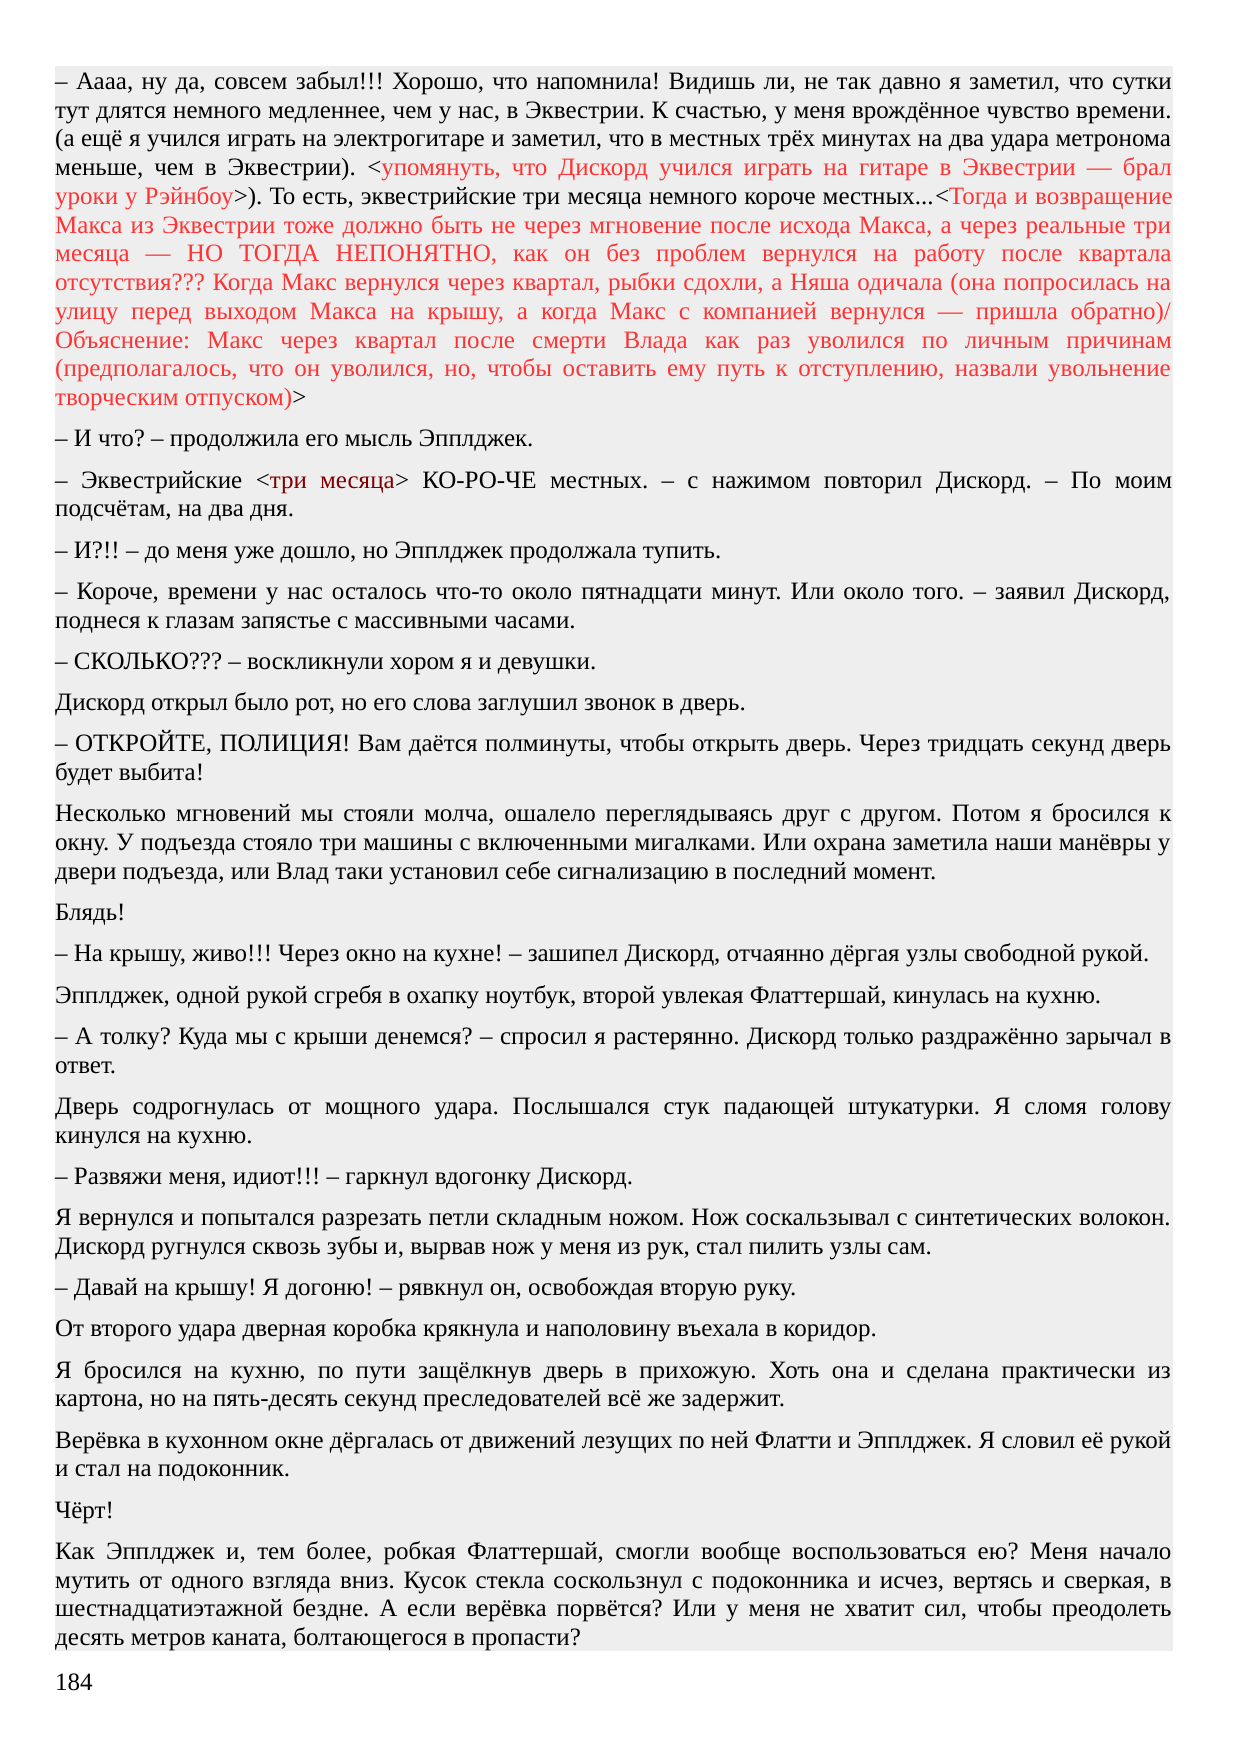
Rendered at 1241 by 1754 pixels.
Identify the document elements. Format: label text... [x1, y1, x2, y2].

text Чёрт! [55, 1495, 1173, 1523]
text – Развяжи меня, идиот!!! – гаркнул вдогонку Дискорд. [55, 1161, 1173, 1190]
text – И что? – продолжила его мысль Эпплджек. [55, 423, 1173, 452]
text Верёвка в кухонном окне дёргалась от движений лезущих по ней Флатти и Эпплджек. Я словил её рукой и стал на подоконник. [55, 1425, 1173, 1482]
text – Давай на крышу! Я догоню! – рявкнул он, освобождая вторую руку. [55, 1272, 1173, 1301]
text Несколько мгновений мы стояли молча, ошалело переглядываясь друг с другом. Потом я бросился к окну. У подъезда стояло три машины с включенными мигалками. Или охрана заметила наши манёвры у двери подъезда, или Влад таки установил себе сигнализацию в последний момент. [55, 798, 1173, 885]
text – СКОЛЬКО??? – воскликнули хором я и девушки. [55, 646, 1173, 675]
text – И?!! – до меня уже дошло, но Эпплджек продолжала тупить. [55, 535, 1173, 563]
text Как Эпплджек и, тем более, робкая Флаттершай, смогли вообще воспользоваться ею? Меня начало мутить от одного взгляда вниз. Кусок стекла соскользнул с подоконника и исчез, вертясь и сверкая, в шестнадцатиэтажной бездне. А если верёвка порвётся? Или у меня не хватит сил, чтобы преодолеть десять метров каната, болтающегося в пропасти? [55, 1536, 1173, 1651]
text Дверь содрогнулась от мощного удара. Послышался стук падающей штукатурки. Я сломя голову кинулся на кухню. [55, 1091, 1173, 1148]
text Блядь! [55, 897, 1173, 926]
text – ОТКРОЙТЕ, ПОЛИЦИЯ! Вам даётся полминуты, чтобы открыть дверь. Через тридцать секунд дверь будет выбита! [55, 728, 1173, 786]
text – А толку? Куда мы с крыши денемся? – спросил я растерянно. Дискорд только раздражённо зарычал в ответ. [55, 1021, 1173, 1078]
text – Эквестрийские <три месяца> КО-РО-ЧЕ местных. – с нажимом повторил Дискорд. – По моим подсчётам, на два дня. [55, 465, 1173, 522]
text Я вернулся и попытался разрезать петли складным ножом. Нож соскальзывал с синтетических волокон. Дискорд ругнулся сквозь зубы и, вырвав нож у меня из рук, стал пилить узлы сам. [55, 1202, 1173, 1260]
text – На крышу, живо!!! Через окно на кухне! – зашипел Дискорд, отчаянно дёргая узлы свободной рукой. [55, 938, 1173, 967]
text – Короче, времени у нас осталось что-то около пятнадцати минут. Или около того. – заявил Дискорд, поднеся к глазам запястье с массивными часами. [55, 576, 1173, 633]
text – Аааа, ну да, совсем забыл!!! Хорошо, что напомнила! Видишь ли, не так давно я заметил, что сутки тут длятся немного медленнее, чем у нас, в Эквестрии. К счастью, у меня врождённое чувство времени. (а ещё я учился играть на электрогитаре и заметил, что в местных трёх минутах на два удара метронома меньше, чем в Эквестрии). <упомянуть, что Дискорд учился играть на гитаре в Эквестрии — брал уроки у Рэйнбоу>). То есть, эквестрийские три месяца немного короче местных...<Тогда и возвращение Макса из Эквестрии тоже должно быть не через мгновение после исхода Макса, а через реальные три месяца — НО ТОГДА НЕПОНЯТНО, как он без проблем вернулся на работу после квартала отсутствия??? Когда Макс вернулся через квартал, рыбки сдохли, а Няша одичала (она попросилась на улицу перед выходом Макса на крышу, а когда Макс с компанией вернулся — пришла обратно)/ Объяснение: Макс через квартал после смерти Влада как раз уволился по личным причинам (предполагалось, что он уволился, но, чтобы оставить ему путь к отступлению, назвали увольнение творческим отпуском)> [55, 66, 1173, 411]
text Я бросился на кухню, по пути защёлкнув дверь в прихожую. Хоть она и сделана практически из картона, но на пять-десять секунд преследователей всё же задержит. [55, 1355, 1173, 1412]
text Дискорд открыл было рот, но его слова заглушил звонок в дверь. [55, 687, 1173, 716]
text Эпплджек, одной рукой сгребя в охапку ноутбук, второй увлекая Флаттершай, кинулась на кухню. [55, 980, 1173, 1008]
text От второго удара дверная коробка крякнула и наполовину въехала в коридор. [55, 1313, 1173, 1342]
